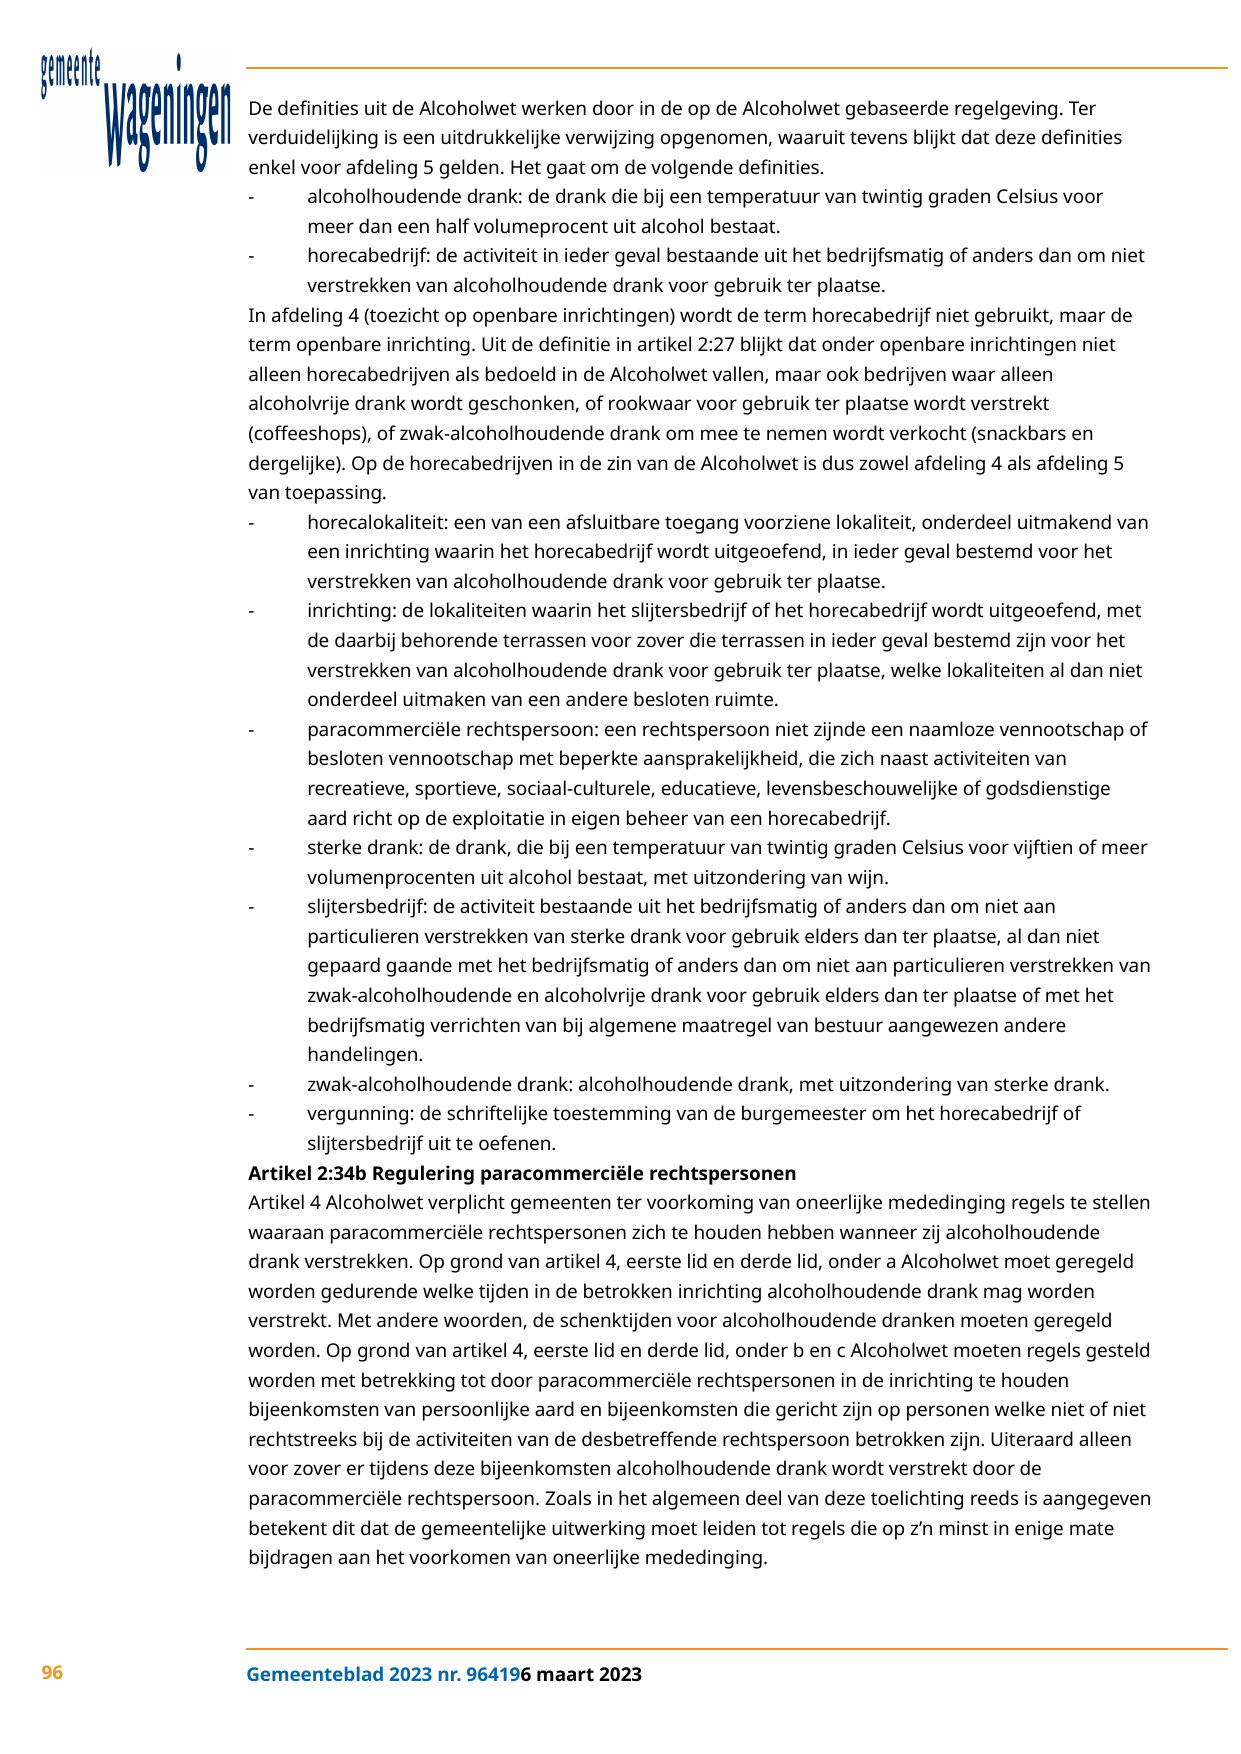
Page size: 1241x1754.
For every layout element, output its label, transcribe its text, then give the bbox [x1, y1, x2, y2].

list vergunning: de schriftelijke toestemming van de burgemeester om het horecabedrijf of slijtersbedrijf uit te oefenen. [248, 1101, 1152, 1156]
picture [41, 47, 231, 172]
list paracommerciële rechtspersoon: een rechtspersoon niet zijnde een naamloze vennootschap of besloten vennootschap met beperkte aansprakelijkheid, die zich naast activiteiten van recreatieve, sportieve, sociaal-culturele, educatieve, levensbeschouwelijke of godsdienstige aard richt op de exploitatie in eigen beheer van een horecabedrijf. [248, 716, 1152, 831]
list sterke drank: de drank, die bij een temperatuur van twintig graden Celsius voor vijftien of meer volumenprocenten uit alcohol bestaat, met uitzondering van wijn. [248, 834, 1152, 890]
list slijtersbedrijf: de activiteit bestaande uit het bedrijfsmatig of anders dan om niet aan particulieren verstrekken van sterke drank voor gebruik elders dan ter plaatse, al dan niet gepaard gaande met het bedrijfsmatig of anders dan om niet aan particulieren verstrekken van zwak-alcoholhoudende en alcoholvrije drank voor gebruik elders dan ter plaatse of met het bedrijfsmatig verrichten van bij algemene maatregel van bestuur aangewezen andere handelingen. [248, 893, 1152, 1067]
text Artikel 2:34b Regulering paracommerciële rechtspersonen [248, 1160, 1152, 1186]
list inrichting: de lokaliteiten waarin het slijtersbedrijf of het horecabedrijf wordt uitgeoefend, met de daarbij behorende terrassen voor zover die terrassen in ieder geval bestemd zijn voor het verstrekken van alcoholhoudende drank voor gebruik ter plaatse, welke lokaliteiten al dan niet onderdeel uitmaken van een andere besloten ruimte. [248, 598, 1152, 712]
text Artikel 4 Alcoholwet verplicht gemeenten ter voorkoming van oneerlijke mededinging regels te stellen waaraan paracommerciële rechtspersonen zich te houden hebben wanneer zij alcoholhoudende drank verstrekken. Op grond van artikel 4, eerste lid en derde lid, onder a Alcoholwet moet geregeld worden gedurende welke tijden in de betrokken inrichting alcoholhoudende drank mag worden verstrekt. Met andere woorden, de schenktijden voor alcoholhoudende dranken moeten geregeld worden. Op grond van artikel 4, eerste lid en derde lid, onder b en c Alcoholwet moeten regels gesteld worden met betrekking tot door paracommerciële rechtspersonen in de inrichting te houden bijeenkomsten van persoonlijke aard en bijeenkomsten die gericht zijn op personen welke niet of niet rechtstreeks bij de activiteiten van de desbetreffende rechtspersoon betrokken zijn. Uiteraard alleen voor zover er tijdens deze bijeenkomsten alcoholhoudende drank wordt verstrekt door de paracommerciële rechtspersoon. Zoals in het algemeen deel van deze toelichting reeds is aangegeven betekent dit dat de gemeentelijke uitwerking moet leiden tot regels die op z’n minst in enige mate bijdragen aan het voorkomen van oneerlijke mededinging. [248, 1189, 1152, 1570]
list horecalokaliteit: een van een afsluitbare toegang voorziene lokaliteit, onderdeel uitmakend van een inrichting waarin het horecabedrijf wordt uitgeoefend, in ieder geval bestemd voor het verstrekken van alcoholhoudende drank voor gebruik ter plaatse. [248, 509, 1152, 594]
list horecabedrijf: de activiteit in ieder geval bestaande uit het bedrijfsmatig of anders dan om niet verstrekken van alcoholhoudende drank voor gebruik ter plaatse. [248, 243, 1152, 298]
list zwak-alcoholhoudende drank: alcoholhoudende drank, met uitzondering van sterke drank. [248, 1071, 1152, 1097]
text In afdeling 4 (toezicht op openbare inrichtingen) wordt de term horecabedrijf niet gebruikt, maar de term openbare inrichting. Uit de definitie in artikel 2:27 blijkt dat onder openbare inrichtingen niet alleen horecabedrijven als bedoeld in de Alcoholwet vallen, maar ook bedrijven waar alleen alcoholvrije drank wordt geschonken, of rookwaar voor gebruik ter plaatse wordt verstrekt (coffeeshops), of zwak-alcoholhoudende drank om mee te nemen wordt verkocht (snackbars en dergelijke). Op de horecabedrijven in de zin van de Alcoholwet is dus zowel afdeling 4 als afdeling 5 van toepassing. [248, 302, 1152, 505]
text De definities uit de Alcoholwet werken door in de op de Alcoholwet gebaseerde regelgeving. Ter verduidelijking is een uitdrukkelijke verwijzing opgenomen, waaruit tevens blijkt dat deze definities enkel voor afdeling 5 gelden. Het gaat om de volgende definities. [248, 95, 1152, 180]
list alcoholhoudende drank: de drank die bij een temperatuur van twintig graden Celsius voor meer dan een half volumeprocent uit alcohol bestaat. [248, 183, 1152, 239]
